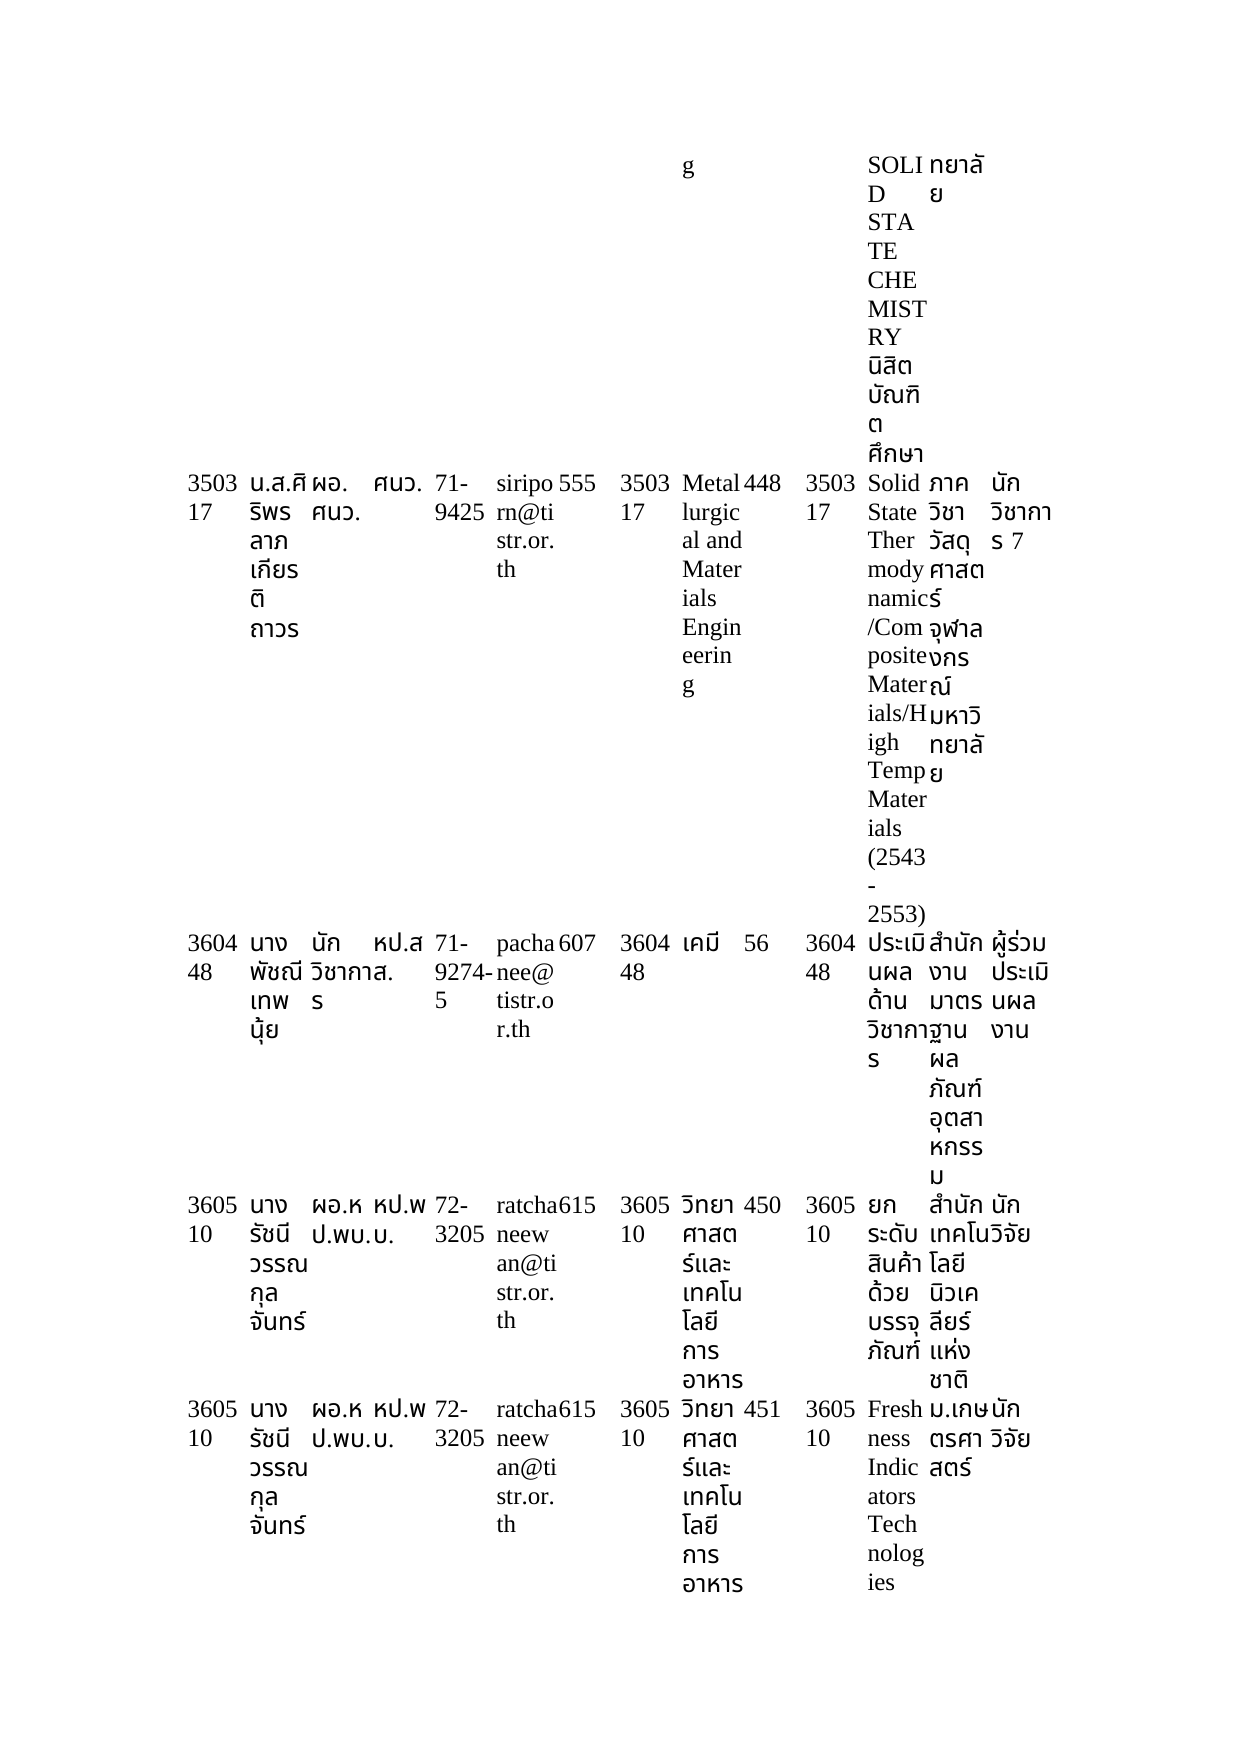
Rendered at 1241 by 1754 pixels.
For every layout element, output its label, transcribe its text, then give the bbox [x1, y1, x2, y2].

table_cell g [682, 150, 743, 468]
table_cell 615 [558, 1190, 620, 1394]
table_cell น.ส.ศิริพร ลาภเกียรติถาวร [249, 468, 311, 928]
table_cell 451 [744, 1395, 805, 1599]
table_cell [744, 150, 805, 468]
table_cell Freshness Indicators Technologies [867, 1395, 929, 1599]
table_cell สำนักเทคโนโลยีนิวเคลียร์แห่งชาติ [929, 1190, 991, 1394]
table_cell 607 [558, 928, 620, 1190]
table_cell 350317 [620, 468, 682, 928]
table_cell 350317 [188, 468, 249, 928]
table_cell สำนักงานมาตรฐานผลภัณฑ์อุตสาหกรรม [929, 928, 991, 1190]
table_cell หป.สส. [373, 928, 434, 1190]
table_cell ทยาลัย [929, 150, 991, 468]
table_cell 72-3205 [435, 1190, 496, 1394]
table_cell 360510 [620, 1395, 682, 1599]
table_cell [311, 150, 373, 468]
table_cell [805, 150, 867, 468]
table_cell [620, 150, 682, 468]
table_cell 360510 [188, 1190, 249, 1394]
table_cell 360510 [805, 1395, 867, 1599]
table_cell นักวิจัย [991, 1190, 1053, 1394]
table_cell ผอ.หป.พบ. [311, 1395, 373, 1599]
table_cell ยกระดับสินค้าด้วยบรรจุภัณฑ์ [867, 1190, 929, 1394]
table_cell ม.เกษตรศาสตร์ [929, 1395, 991, 1599]
table_cell [373, 150, 434, 468]
table_cell 71-9425 [435, 468, 496, 928]
table_cell นักวิชาการ 7 [991, 468, 1053, 928]
table_cell Metallurgical and Materials Engineering [682, 468, 743, 928]
table_cell นักวิจัย [991, 1395, 1053, 1599]
table_cell 360510 [188, 1395, 249, 1599]
table_cell นางรัชนีวรรณ กุลจันทร์ [249, 1190, 311, 1394]
table_cell ประเมินผลด้านวิชาการ [867, 928, 929, 1190]
table_cell ผอ. ศนว. [311, 468, 373, 928]
table_cell 360448 [620, 928, 682, 1190]
table_cell นางพัชณี เทพนุ้ย [249, 928, 311, 1190]
table_cell วิทยาศาสตร์และเทคโนโลยีการอาหาร [682, 1395, 743, 1599]
table_cell 448 [744, 468, 805, 928]
table_cell siriporn@tistr.or.th [496, 468, 558, 928]
table_cell ผอ.หป.พบ. [311, 1190, 373, 1394]
table_cell [249, 150, 311, 468]
table_cell 360510 [805, 1190, 867, 1394]
table_cell [991, 150, 1053, 468]
table_cell [188, 150, 249, 468]
table_cell 350317 [805, 468, 867, 928]
table_cell วิทยาศาสตร์และเทคโนโลยีการอาหาร [682, 1190, 743, 1394]
table_cell 555 [558, 468, 620, 928]
table_cell pachanee@tistr.or.th [496, 928, 558, 1190]
table_cell 360448 [805, 928, 867, 1190]
table_cell 450 [744, 1190, 805, 1394]
table_cell [496, 150, 558, 468]
table_cell นักวิชาการ [311, 928, 373, 1190]
table_cell ศนว. [373, 468, 434, 928]
table_cell 360448 [188, 928, 249, 1190]
table_cell SOLID STATE CHEMISTRY นิสิตบัณฑิตศึกษา [867, 150, 929, 468]
table_cell ภาควิชาวัสดุศาสตร์ จุฬาลงกรณ์มหาวิทยาลัย [929, 468, 991, 928]
table_cell [435, 150, 496, 468]
table_cell 71-9274-5 [435, 928, 496, 1190]
table_cell [558, 150, 620, 468]
table_cell เคมี [682, 928, 743, 1190]
table_cell 360510 [620, 1190, 682, 1394]
table_cell 615 [558, 1395, 620, 1599]
table_cell Solid State Thermodynamic/Composite Materials/High Temp Materials (2543-2553) [867, 468, 929, 928]
table_cell หป.พบ. [373, 1395, 434, 1599]
table_cell นางรัชนีวรรณ กุลจันทร์ [249, 1395, 311, 1599]
table_cell ผู้ร่วมประเมินผลงาน [991, 928, 1053, 1190]
table_cell ratchaneewan@tistr.or.th [496, 1190, 558, 1394]
table_cell ratchaneewan@tistr.or.th [496, 1395, 558, 1599]
table_cell 72-3205 [435, 1395, 496, 1599]
table_cell หป.พบ. [373, 1190, 434, 1394]
table_cell 56 [744, 928, 805, 1190]
